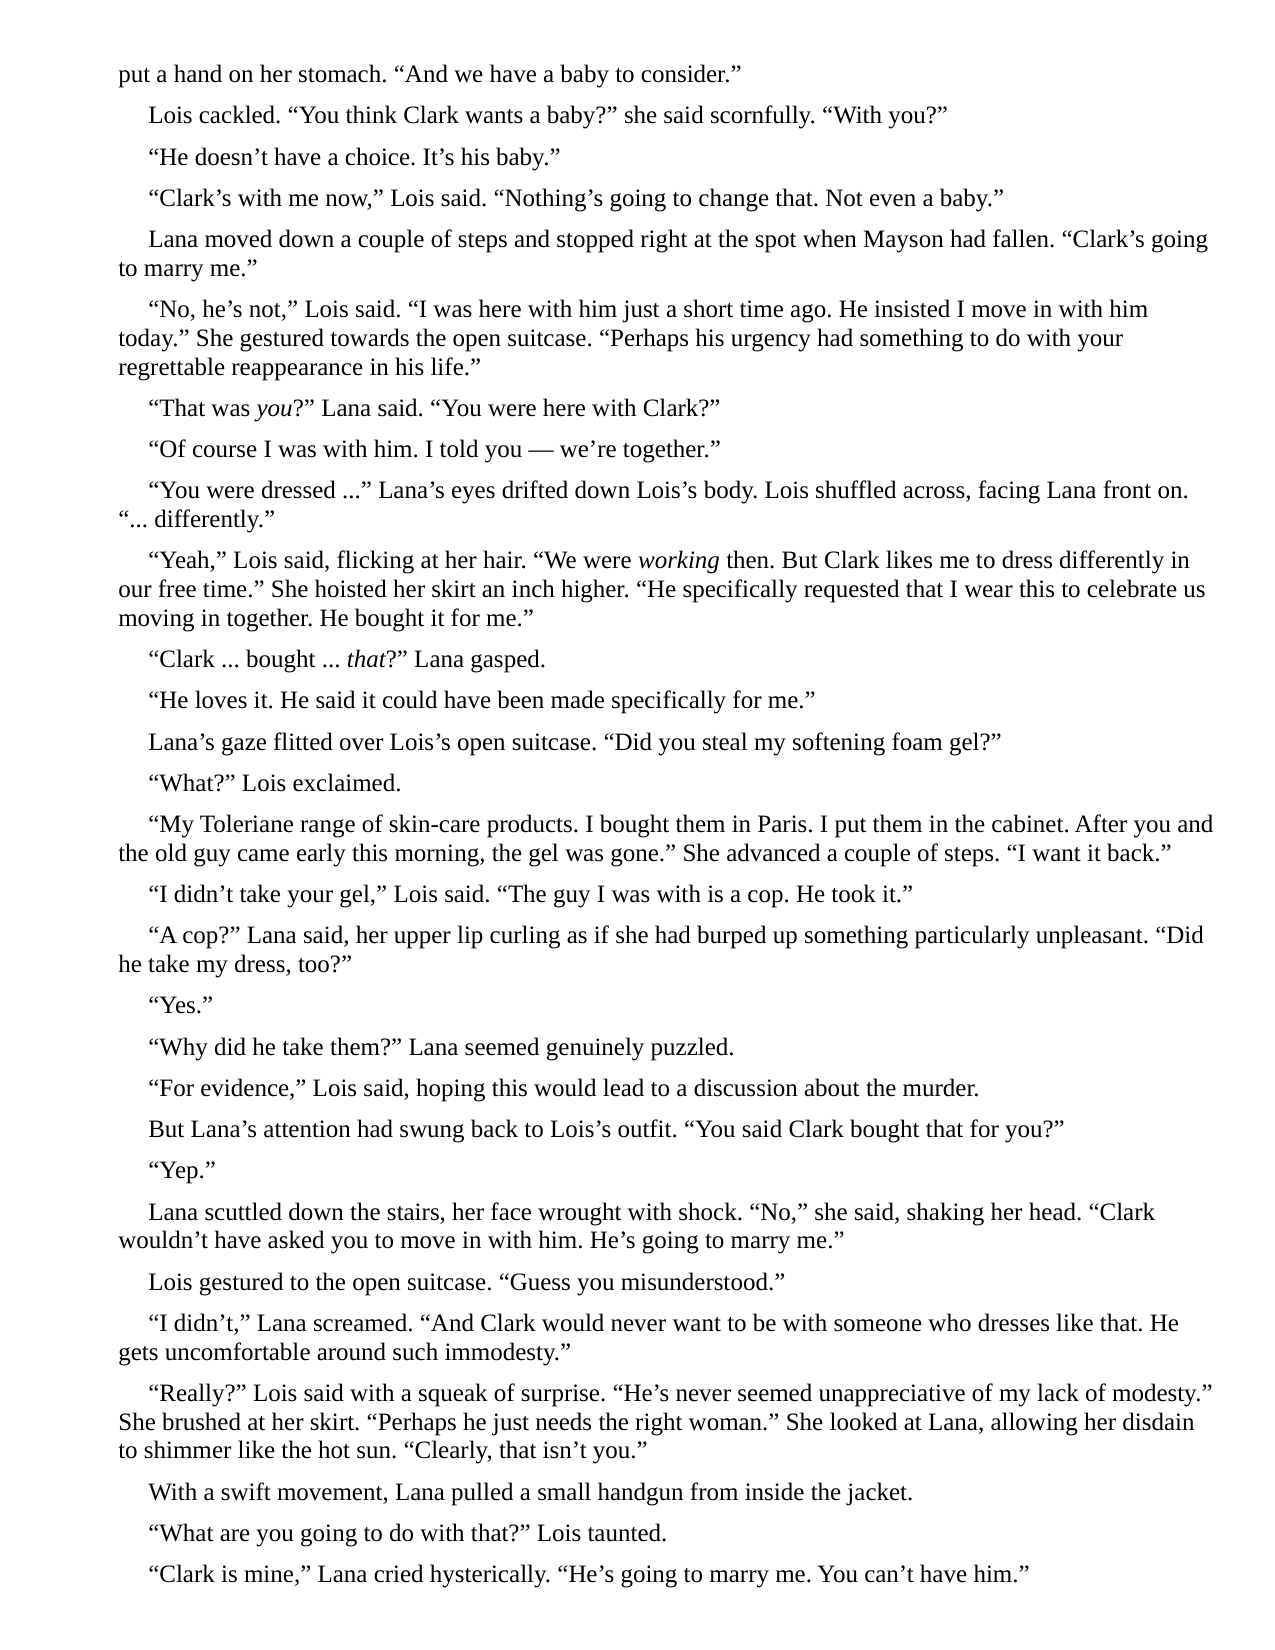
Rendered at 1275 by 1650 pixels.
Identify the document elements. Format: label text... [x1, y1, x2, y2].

text “Why did he take them?” Lana seemed genuinely puzzled. [118, 1032, 1216, 1060]
text “You were dressed ...” Lana’s eyes drifted down Lois’s body. Lois shuffled across, facing Lana front on. “... differently.” [118, 475, 1216, 533]
text “Clark’s with me now,” Lois said. “Nothing’s going to change that. Not even a baby.” [118, 183, 1216, 212]
text “Of course I was with him. I told you — we’re together.” [118, 434, 1216, 463]
text “Yes.” [118, 990, 1216, 1019]
text put a hand on her stomach. “And we have a baby to consider.” [118, 59, 1216, 88]
text “Clark is mine,” Lana cried hysterically. “He’s going to marry me. You can’t have him.” [118, 1559, 1216, 1588]
text Lana scuttled down the stairs, her face wrought with shock. “No,” she said, shaking her head. “Clark wouldn’t have asked you to move in with him. He’s going to marry me.” [118, 1197, 1216, 1254]
text “That was you?” Lana said. “You were here with Clark?” [118, 393, 1216, 422]
text “He loves it. He said it could have been made specifically for me.” [118, 685, 1216, 714]
text “Clark ... bought ... that?” Lana gasped. [118, 644, 1216, 673]
text Lana moved down a couple of steps and stopped right at the spot when Mayson had fallen. “Clark’s going to marry me.” [118, 224, 1216, 282]
text But Lana’s attention had swung back to Lois’s outfit. “You said Clark bought that for you?” [118, 1114, 1216, 1143]
text “He doesn’t have a choice. It’s his baby.” [118, 142, 1216, 170]
text “What?” Lois exclaimed. [118, 768, 1216, 797]
text “Really?” Lois said with a squeak of surprise. “He’s never seemed unappreciative of my lack of modesty.” She brushed at her skirt. “Perhaps he just needs the right woman.” She looked at Lana, allowing her disdain to shimmer like the hot sun. “Clearly, that isn’t you.” [118, 1378, 1216, 1464]
text With a swift movement, Lana pulled a small handgun from inside the jacket. [118, 1477, 1216, 1505]
text Lana’s gaze flitted over Lois’s open suitcase. “Did you steal my softening foam gel?” [118, 727, 1216, 755]
text “Yeah,” Lois said, flicking at her hair. “We were working then. But Clark likes me to dress differently in our free time.” She hoisted her skirt an inch higher. “He specifically requested that I wear this to celebrate us moving in together. He bought it for me.” [118, 545, 1216, 632]
text “My Toleriane range of skin-care products. I bought them in Paris. I put them in the cabinet. After you and the old guy came early this morning, the gel was gone.” She advanced a couple of steps. “I want it back.” [118, 809, 1216, 867]
text “I didn’t take your gel,” Lois said. “The guy I was with is a cop. He took it.” [118, 879, 1216, 908]
text Lois cackled. “You think Clark wants a baby?” she said scornfully. “With you?” [118, 100, 1216, 129]
text “I didn’t,” Lana screamed. “And Clark would never want to be with someone who dresses like that. He gets uncomfortable around such immodesty.” [118, 1308, 1216, 1365]
text Lois gestured to the open suitcase. “Guess you misunderstood.” [118, 1267, 1216, 1295]
text “No, he’s not,” Lois said. “I was here with him just a short time ago. He insisted I move in with him today.” She gestured towards the open suitcase. “Perhaps his urgency had something to do with your regrettable reappearance in his life.” [118, 294, 1216, 380]
text “Yep.” [118, 1155, 1216, 1184]
text “What are you going to do with that?” Lois taunted. [118, 1518, 1216, 1547]
text “A cop?” Lana said, her upper lip curling as if she had burped up something particularly unpleasant. “Did he take my dress, too?” [118, 920, 1216, 978]
text “For evidence,” Lois said, hoping this would lead to a discussion about the murder. [118, 1073, 1216, 1102]
